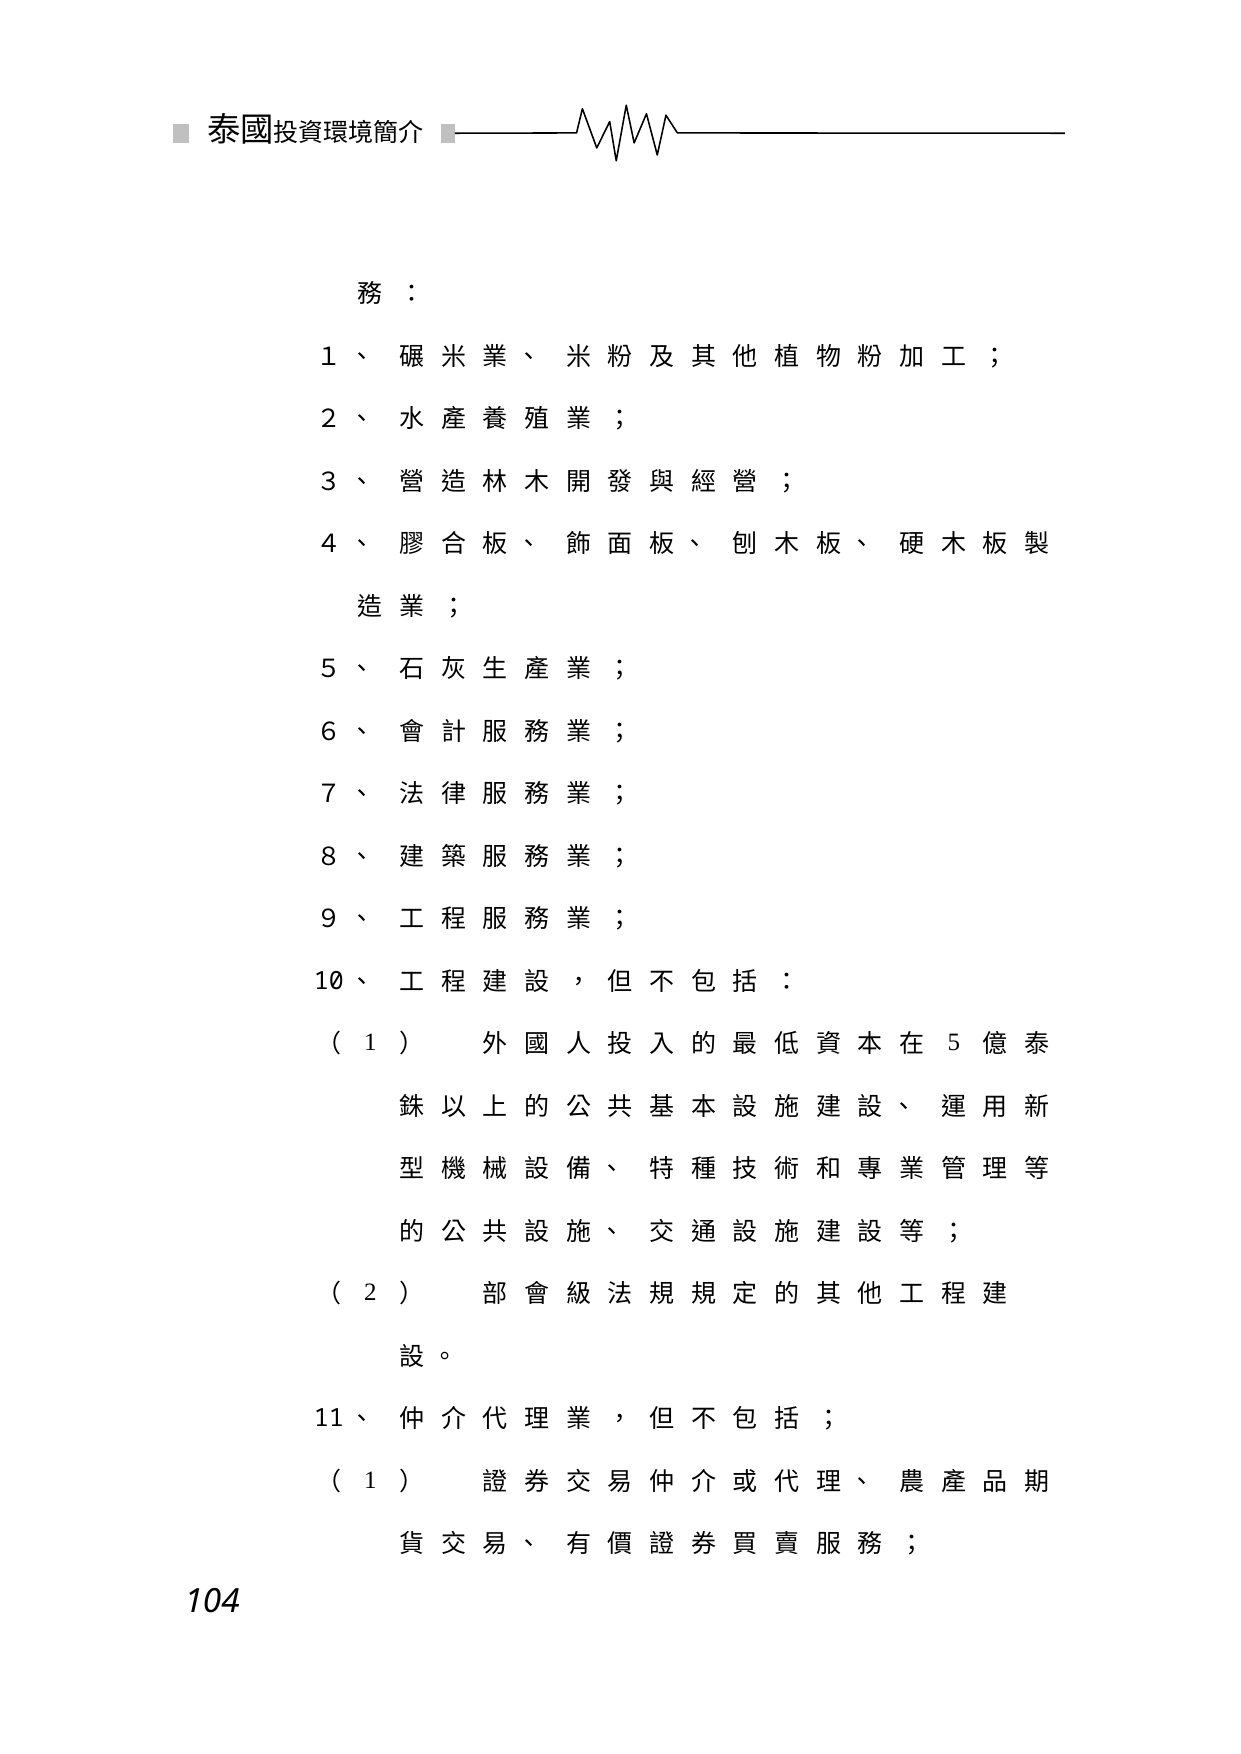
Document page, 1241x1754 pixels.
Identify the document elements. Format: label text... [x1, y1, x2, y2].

text ３、營造林木開發與經營； [281, 438, 1058, 500]
text １、碾米業、米粉及其他植物粉加工； [281, 313, 1058, 375]
text 10、工程建設，但不包括： [281, 938, 1058, 1000]
text （2） 部會級法規規定的其他工程建設。 [306, 1250, 1058, 1375]
text ５、石灰生產業； [281, 625, 1058, 688]
text ４、膠合板、飾面板、刨木板、硬木板製造業； [281, 500, 1058, 625]
text ７、法律服務業； [281, 750, 1058, 813]
text 11、仲介代理業，但不包括； [281, 1375, 1058, 1438]
text （1） 證券交易仲介或代理、農產品期貨交易、有價證券買賣服務； [306, 1438, 1058, 1563]
text ９、工程服務業； [281, 875, 1058, 938]
text （1） 外國人投入的最低資本在5億泰銖以上的公共基本設施建設、運用新型機械設備、特種技術和專業管理等的公共設施、交通設施建設等； [306, 1000, 1058, 1250]
text ６、會計服務業； [281, 688, 1058, 750]
text ８、建築服務業； [281, 813, 1058, 875]
text ２、水產養殖業； [281, 375, 1058, 438]
text 務： [281, 250, 1058, 313]
